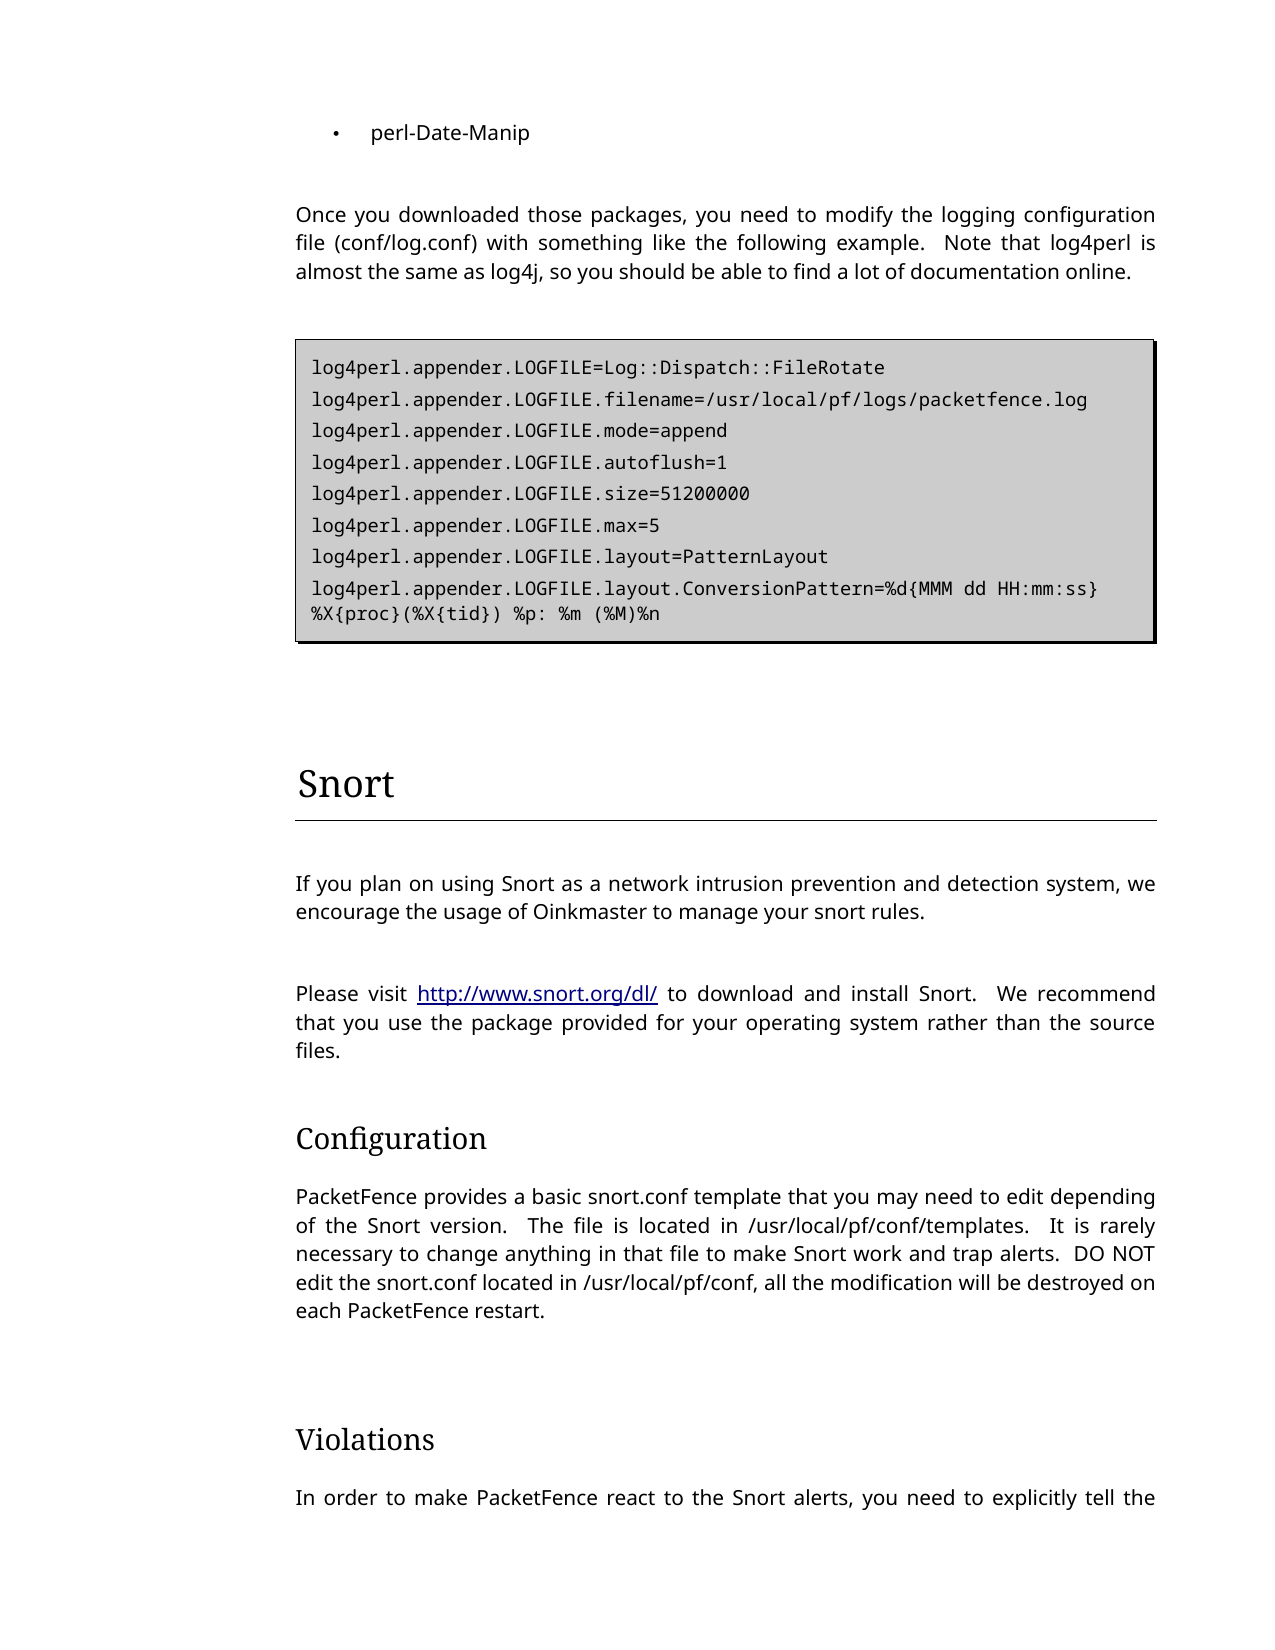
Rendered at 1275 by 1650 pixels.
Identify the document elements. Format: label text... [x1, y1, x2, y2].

text Please visit http://www.snort.org/dl/ to download and install Snort. We recommend that you use the package provided for your operating system rather than the source files. [295, 979, 1157, 1064]
subtitle Configuration [295, 1118, 1157, 1158]
text log4perl.appender.LOGFILE.autoflush=1 [296, 433, 1153, 464]
subtitle Snort [295, 757, 1157, 820]
text log4perl.appender.LOGFILE.max=5 [296, 496, 1153, 527]
text log4perl.appender.LOGFILE=Log::Dispatch::FileRotate [296, 340, 1153, 370]
text log4perl.appender.LOGFILE.filename=/usr/local/pf/logs/packetfence.log [296, 370, 1153, 402]
text log4perl.appender.LOGFILE.mode=append [296, 402, 1153, 433]
text log4perl.appender.LOGFILE.layout.ConversionPattern=%d{MMM dd HH:mm:ss} %X{proc}(%X{tid}) %p: %m (%M)%n [296, 559, 1153, 641]
text PacketFence provides a basic snort.conf template that you may need to edit depending of the Snort version. The file is located in /usr/local/pf/conf/templates. It is rarely necessary to change anything in that file to make Snort work and trap alerts. DO NOT edit the snort.conf located in /usr/local/pf/conf, all the modification will be destroyed on each PacketFence restart. [295, 1182, 1157, 1324]
text If you plan on using Snort as a network intrusion prevention and detection system, we encourage the usage of Oinkmaster to manage your snort rules. [295, 869, 1157, 926]
text log4perl.appender.LOGFILE.size=51200000 [296, 464, 1153, 496]
text Once you downloaded those packages, you need to modify the logging configuration file (conf/log.conf) with something like the following example. Note that log4perl is almost the same as log4j, so you should be able to find a lot of documentation online. [295, 200, 1157, 285]
list perl-Date-Manip [333, 118, 1157, 147]
text In order to make PacketFence react to the Snort alerts, you need to explicitly tell the [295, 1483, 1157, 1512]
subtitle Violations [295, 1419, 1157, 1459]
text log4perl.appender.LOGFILE.layout=PatternLayout [296, 527, 1153, 559]
